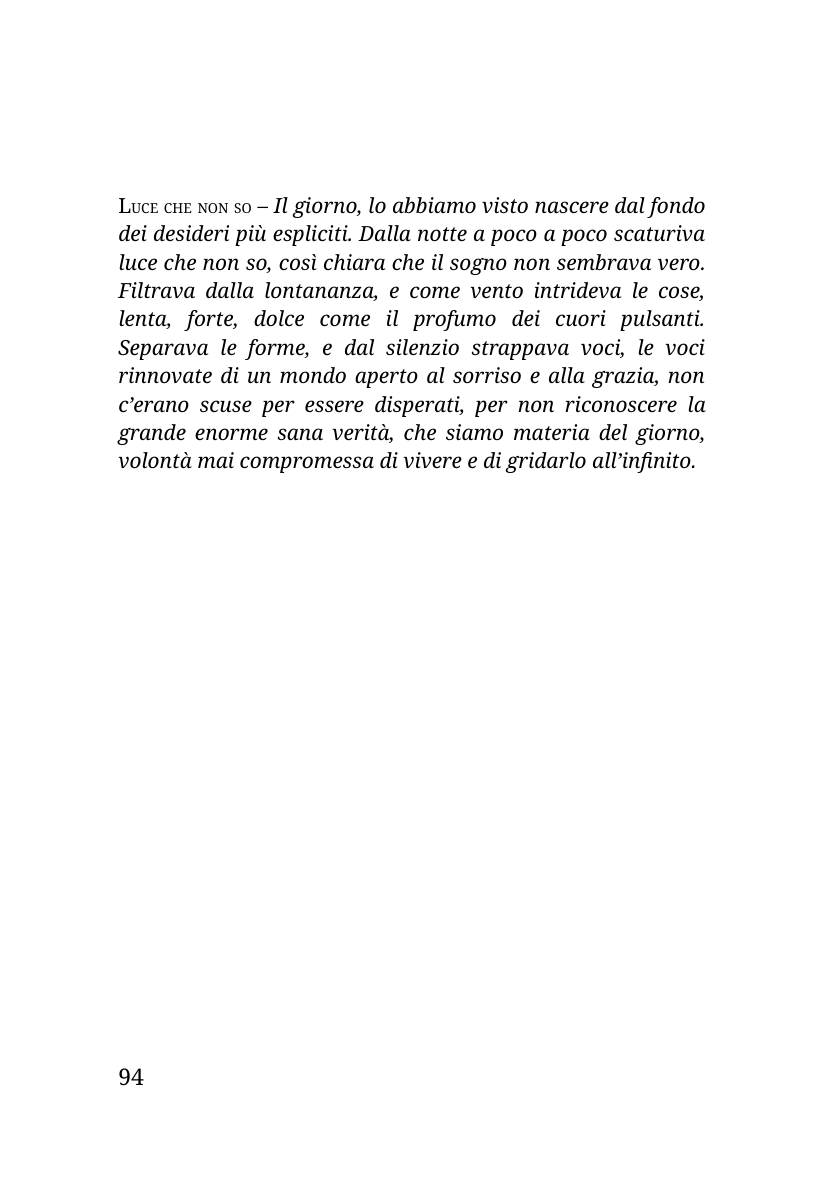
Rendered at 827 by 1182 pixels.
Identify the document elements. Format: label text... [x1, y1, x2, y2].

text Luce che non so – Il giorno, lo abbiamo visto nascere dal fondo dei desideri più espliciti. Dalla notte a poco a poco scaturiva luce che non so, così chiara che il sogno non sembrava vero. Filtrava dalla lontananza, e come vento intrideva le cose, lenta, forte, dolce come il profumo dei cuori pulsanti. Separava le forme, e dal silenzio strappava voci, le voci rinnovate di un mondo aperto al sorriso e alla grazia, non c’erano scuse per essere disperati, per non riconoscere la grande enorme sana verità, che siamo materia del giorno, volontà mai compromessa di vivere e di gridarlo all’infinito. [118, 191, 709, 475]
